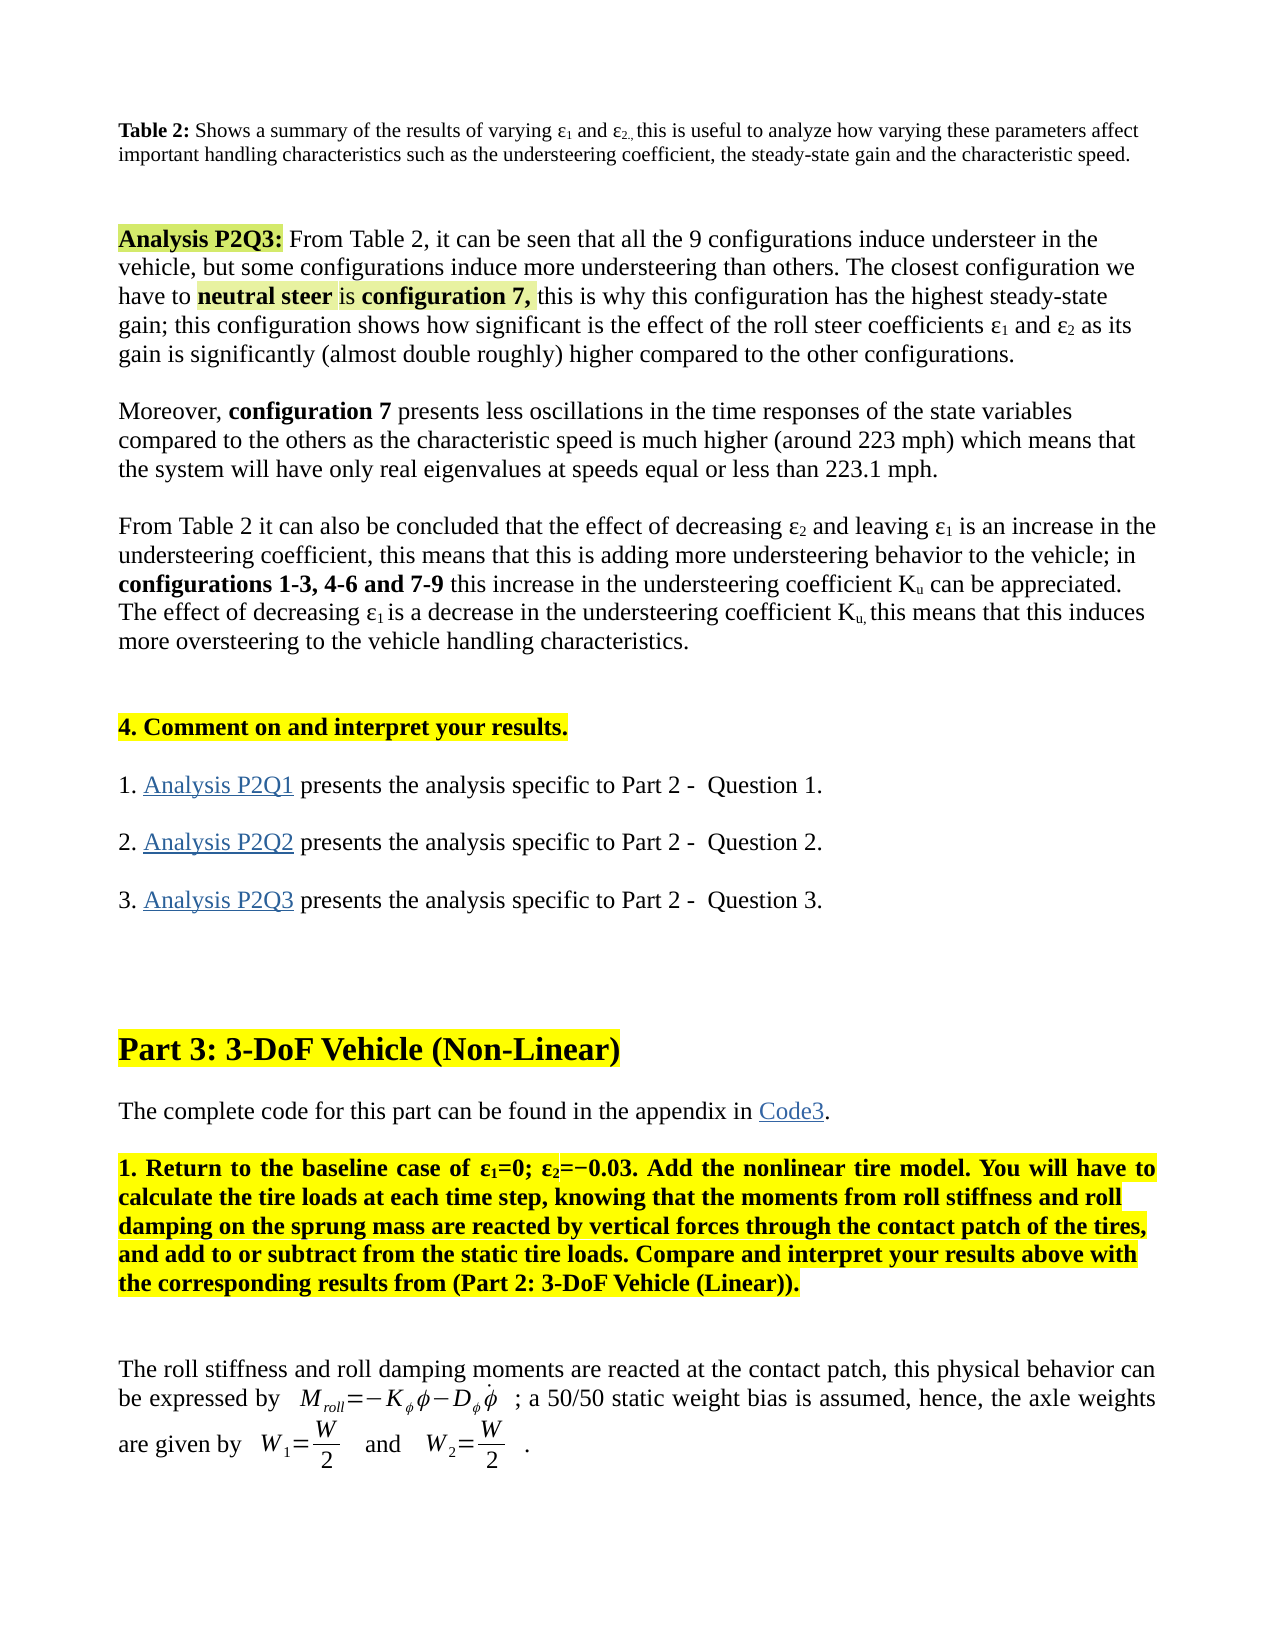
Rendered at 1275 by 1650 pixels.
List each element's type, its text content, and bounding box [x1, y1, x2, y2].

text From Table 2 it can also be concluded that the effect of decreasing ε2 and leaving ε1 is an increase in the understeering coefficient, this means that this is adding more understeering behavior to the vehicle; in configurations 1-3, 4-6 and 7-9 this increase in the understeering coefficient Ku can be appreciated. The effect of decreasing ε1 is a decrease in the understeering coefficient Ku, this means that this induces more oversteering to the vehicle handling characteristics. [118, 511, 1157, 655]
text 3. Analysis P2Q3 presents the analysis specific to Part 2 - Question 3. [118, 885, 1157, 914]
text The complete code for this part can be found in the appendix in Code3. [118, 1096, 1157, 1124]
text Moreover, configuration 7 presents less oscillations in the time responses of the state variables compared to the others as the characteristic speed is much higher (around 223 mph) which means that the system will have only real eigenvalues at speeds equal or less than 223.1 mph. [118, 396, 1157, 482]
text Table 2: Shows a summary of the results of varying ε1 and ε2., this is useful to analyze how varying these parameters affect important handling characteristics such as the understeering coefficient, the steady-state gain and the characteristic speed. [118, 118, 1157, 166]
text 4. Comment on and interpret your results. [118, 712, 1157, 741]
text and add to or subtract from the static tire loads. Compare and interpret your results above with [118, 1239, 1157, 1268]
text Analysis P2Q3: From Table 2, it can be seen that all the 9 configurations induce understeer in the vehicle, but some configurations induce more understeering than others. The closest configuration we have to neutral steer is configuration 7, this is why this configuration has the highest steady-state gain; this configuration shows how significant is the effect of the roll steer coefficients ε1 and ε2 as its gain is significantly (almost double roughly) higher compared to the other configurations. [118, 224, 1157, 367]
text 2. Analysis P2Q2 presents the analysis specific to Part 2 - Question 2. [118, 827, 1157, 856]
text damping on the sprung mass are reacted by vertical forces through the contact patch of the tires, [118, 1211, 1157, 1239]
text 1. Analysis P2Q1 presents the analysis specific to Part 2 - Question 1. [118, 770, 1157, 799]
text 1. Return to the baseline case of ε1=0; ε2=−0.03. Add the nonlinear tire model. You will have to calculate the tire loads at each time step, knowing that the moments from roll stiffness and roll [118, 1153, 1157, 1211]
text The roll stiffness and roll damping moments are reacted at the contact patch, this physical behavior can be expressed by; a 50/50 static weight bias is assumed, hence, the axle weights are given by and . [118, 1354, 1157, 1475]
text the corresponding results from (Part 2: 3-DoF Vehicle (Linear)). [118, 1268, 1157, 1297]
text Part 3: 3-DoF Vehicle (Non-Linear) [118, 1029, 1157, 1067]
